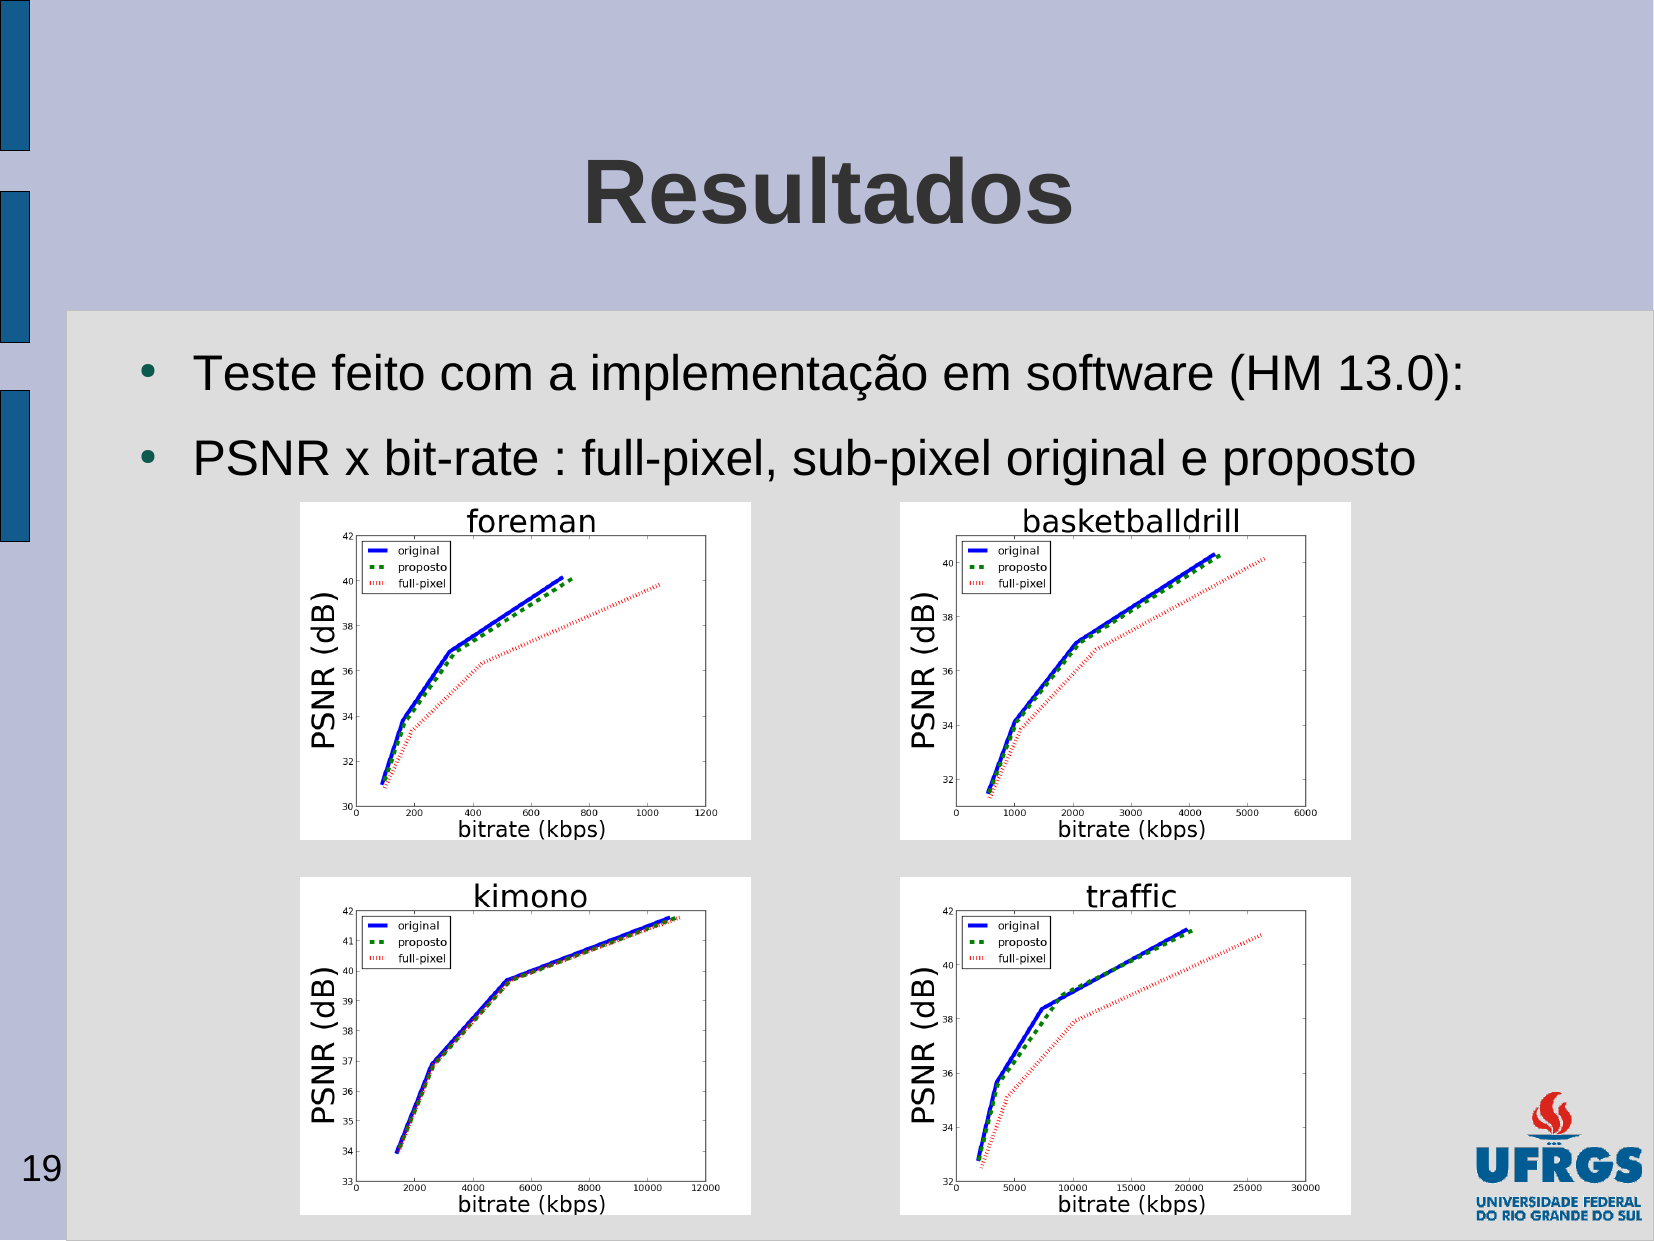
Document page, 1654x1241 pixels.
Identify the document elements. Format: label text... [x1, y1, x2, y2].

picture [300, 502, 751, 841]
title Resultados [123, 88, 1536, 296]
list Teste feito com a implementação em software (HM 13.0): PSNR x bit-rate : full-pixel, sub-pixel original e proposto [121, 344, 1595, 1064]
picture [900, 502, 1351, 841]
picture [900, 877, 1351, 1216]
picture [300, 877, 751, 1216]
picture [1476, 1092, 1642, 1221]
